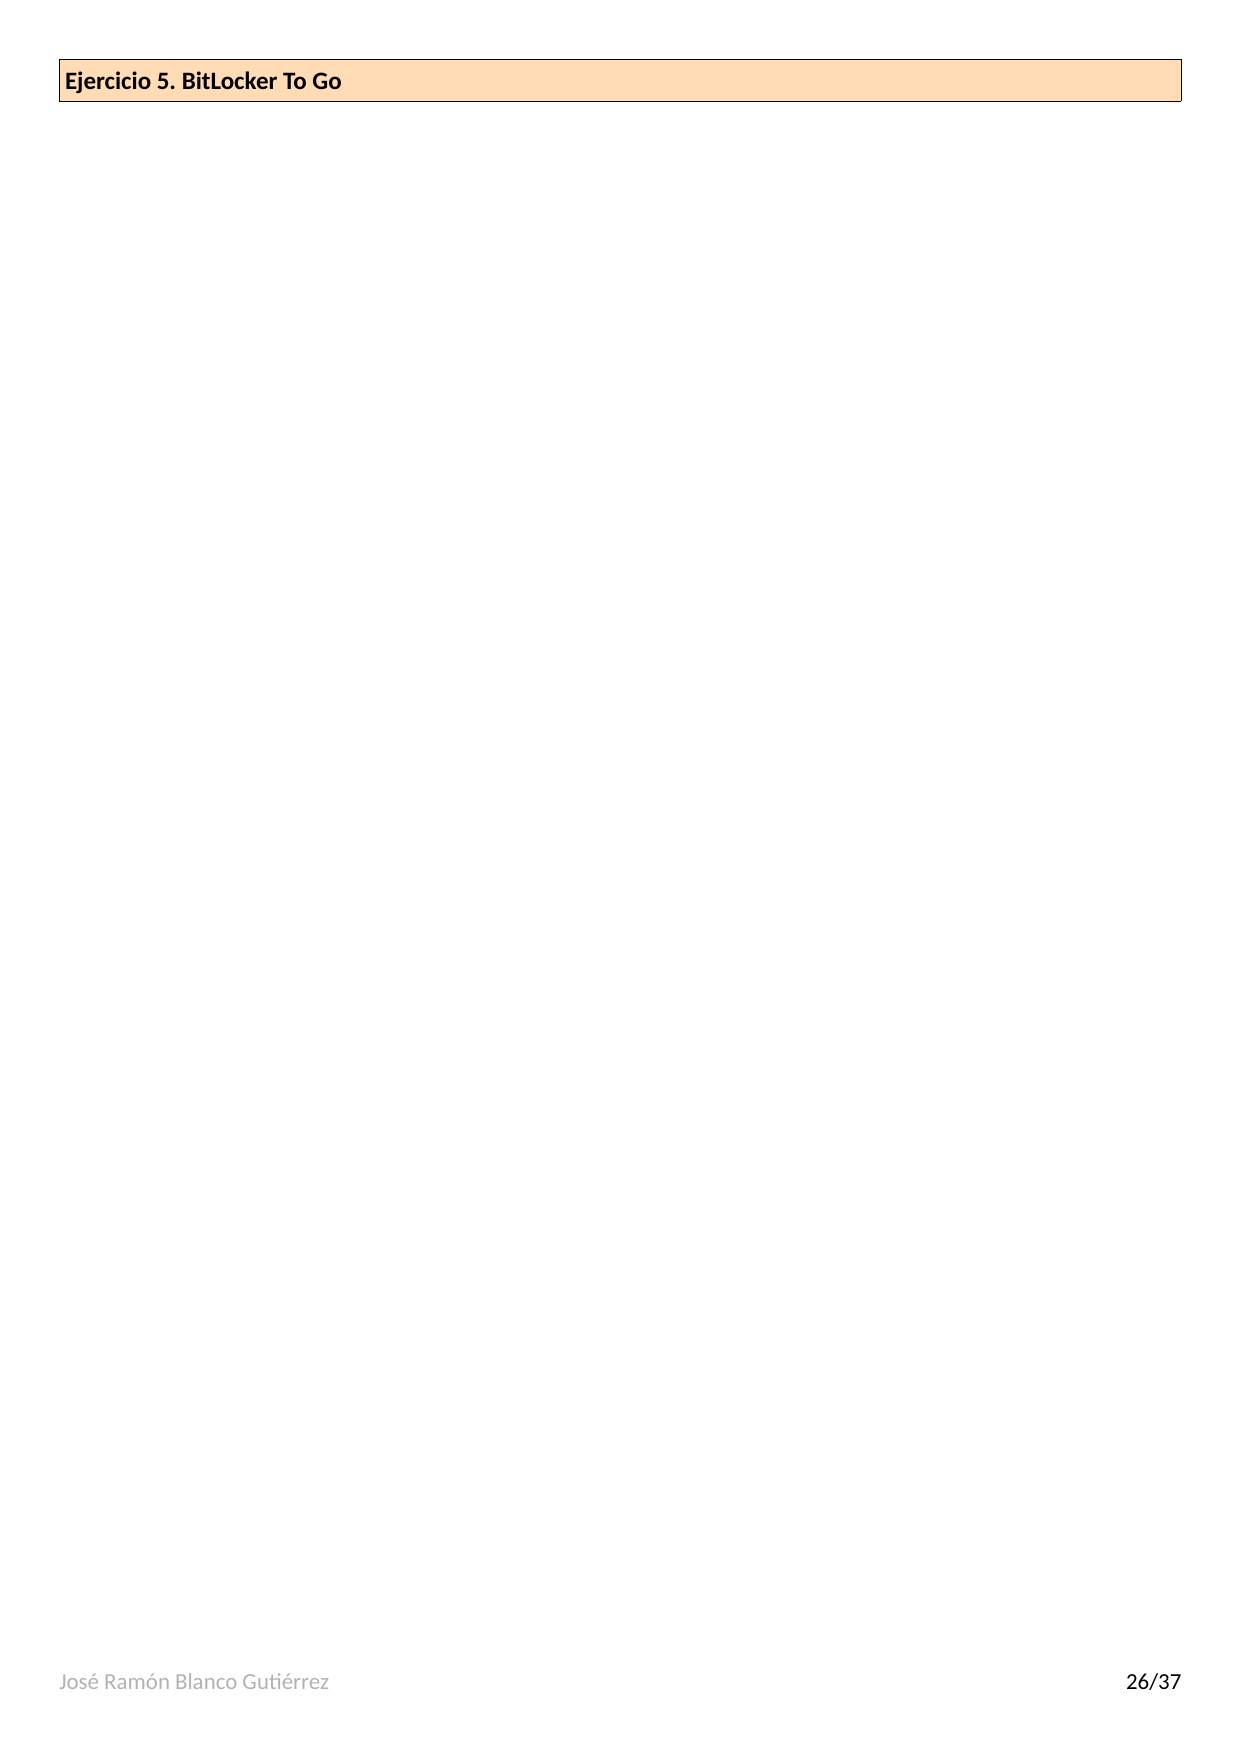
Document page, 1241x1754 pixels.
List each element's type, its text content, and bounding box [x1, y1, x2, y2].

table_header Ejercicio 5. BitLocker To Go [60, 60, 1181, 101]
